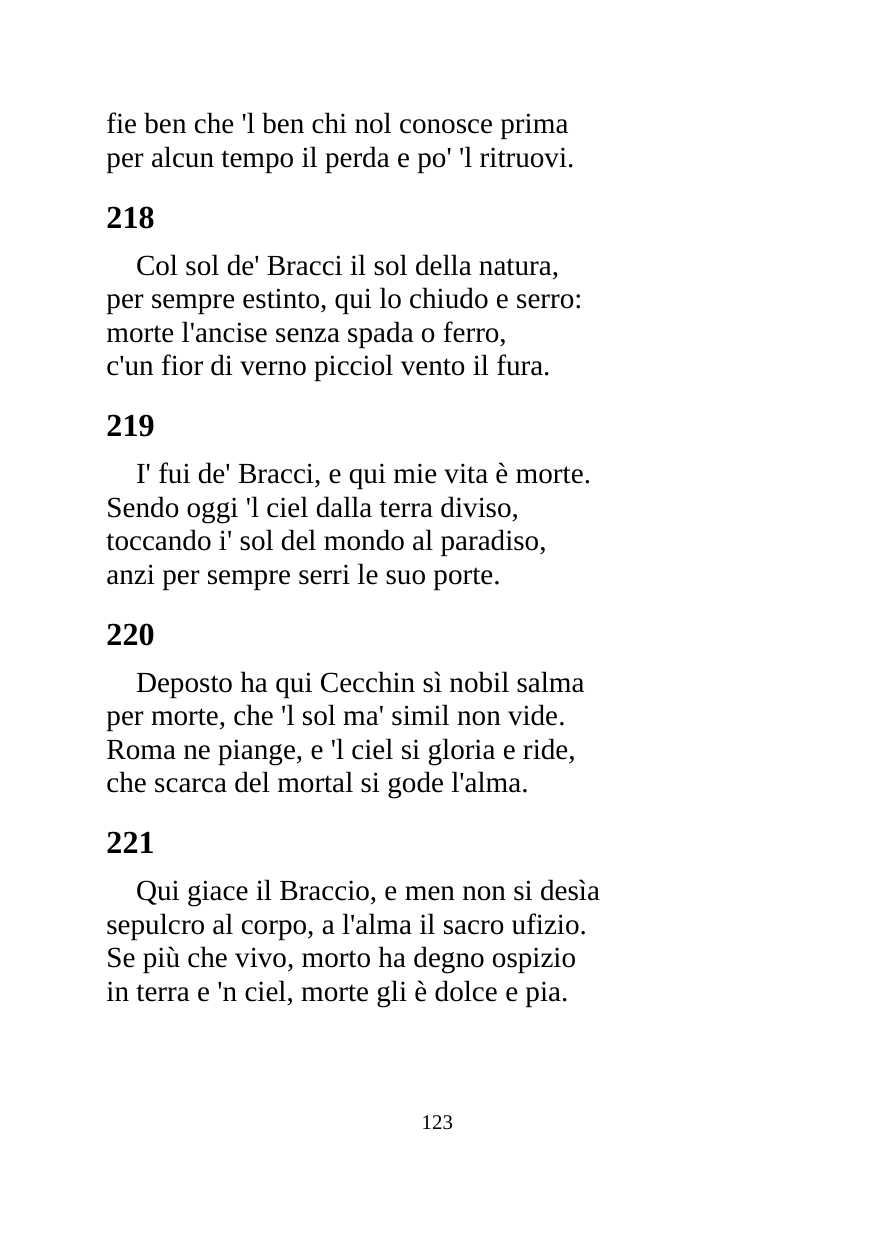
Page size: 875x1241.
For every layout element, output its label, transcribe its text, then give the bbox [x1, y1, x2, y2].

text Col sol de' Bracci il sol della natura, [106, 248, 768, 281]
subtitle 218 [106, 198, 768, 235]
text c'un fior di verno picciol vento il fura. [106, 348, 768, 382]
text Qui giace il Braccio, e men non si desìa [106, 873, 768, 907]
text morte l'ancise senza spada o ferro, [106, 315, 768, 348]
subtitle 220 [106, 615, 768, 652]
subtitle 219 [106, 407, 768, 444]
text Se più che vivo, morto ha degno ospizio [106, 940, 768, 974]
subtitle 221 [106, 824, 768, 861]
text anzi per sempre serri le suo porte. [106, 557, 768, 590]
text per morte, che 'l sol ma' simil non vide. [106, 698, 768, 732]
text per sempre estinto, qui lo chiudo e serro: [106, 281, 768, 315]
text toccando i' sol del mondo al paradiso, [106, 523, 768, 557]
text che scarca del mortal si gode l'alma. [106, 765, 768, 799]
text I' fui de' Bracci, e qui mie vita è morte. [106, 456, 768, 490]
text Sendo oggi 'l ciel dalla terra diviso, [106, 490, 768, 523]
text Roma ne piange, e 'l ciel si gloria e ride, [106, 732, 768, 765]
text sepulcro al corpo, a l'alma il sacro ufizio. [106, 907, 768, 940]
text fie ben che 'l ben chi nol conosce prima [106, 106, 768, 140]
text Deposto ha qui Cecchin sì nobil salma [106, 665, 768, 698]
text in terra e 'n ciel, morte gli è dolce e pia. [106, 974, 768, 1007]
text per alcun tempo il perda e po' 'l ritruovi. [106, 140, 768, 173]
